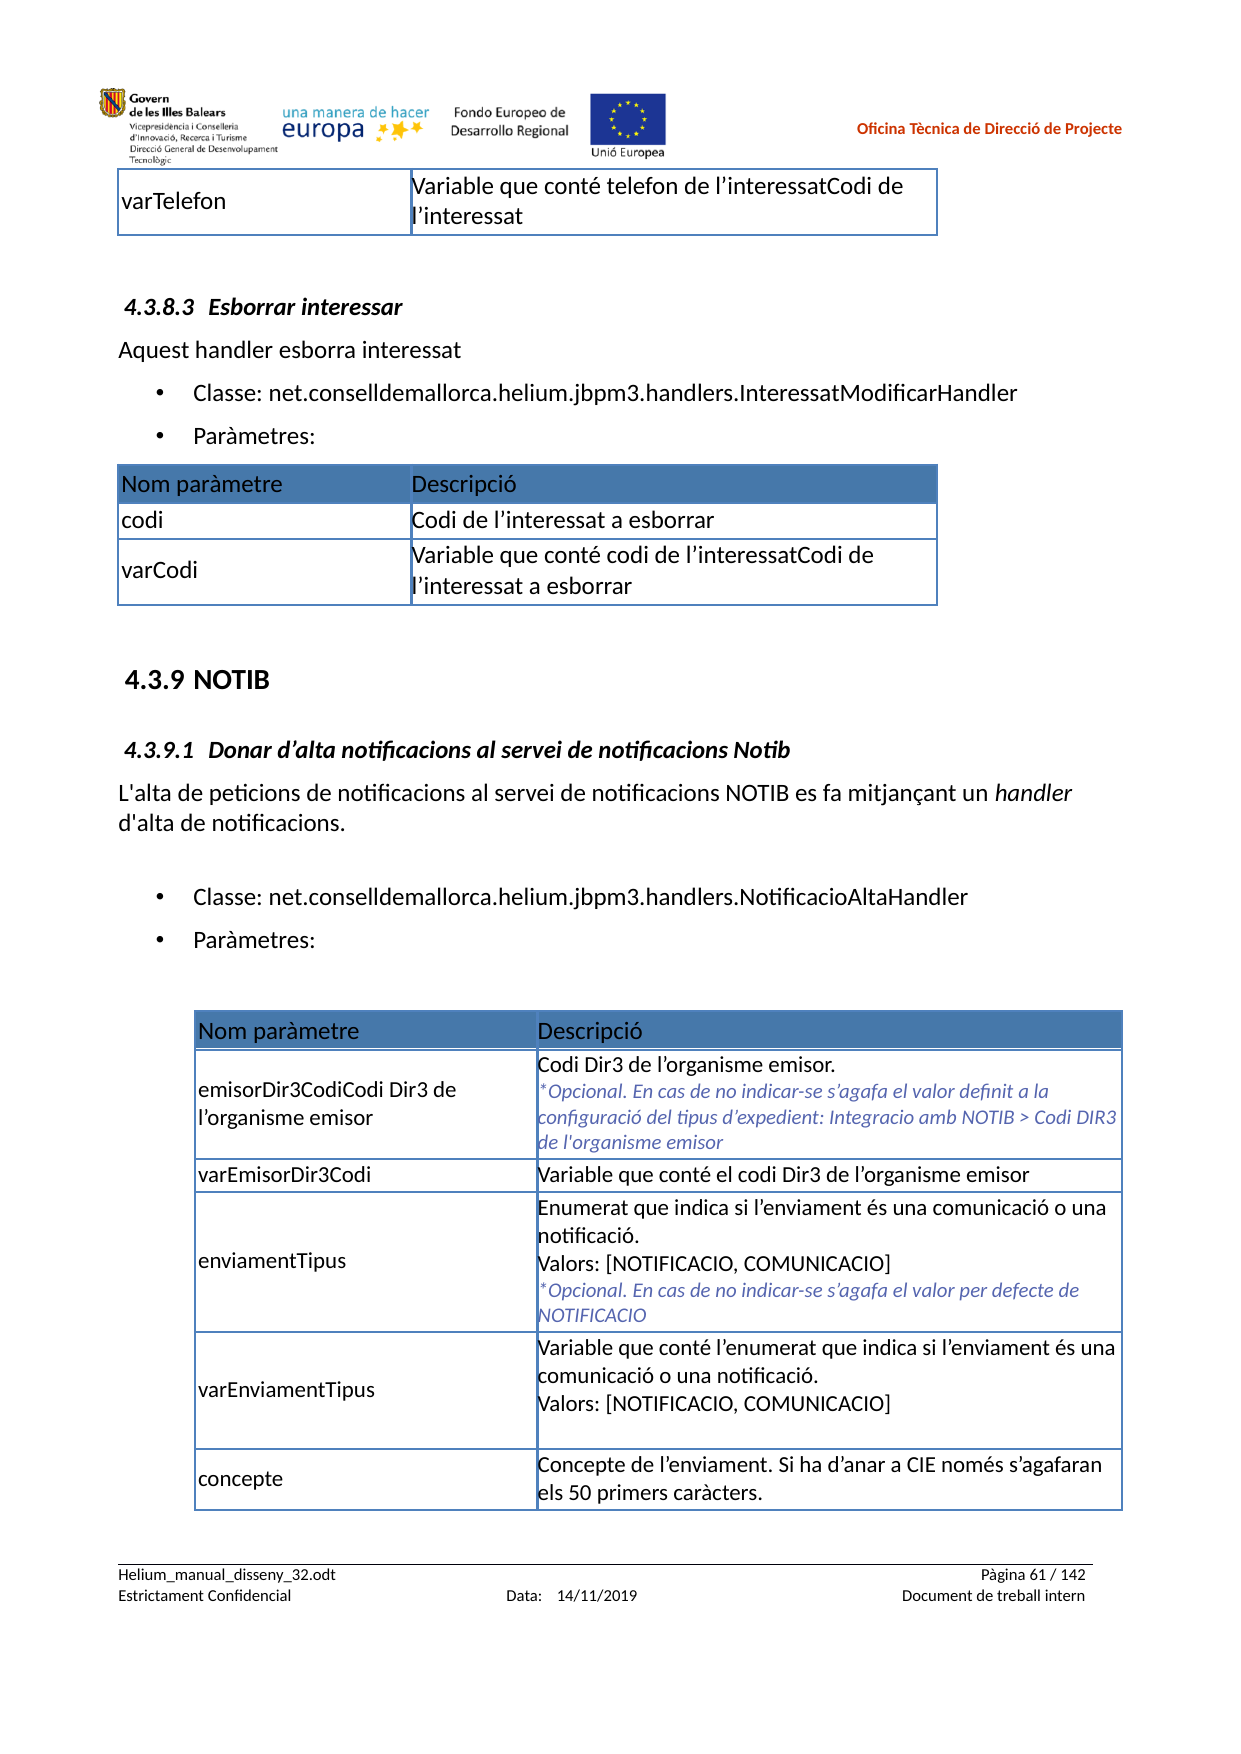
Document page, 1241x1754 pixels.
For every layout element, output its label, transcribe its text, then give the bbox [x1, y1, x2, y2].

table_header Descripció [539, 1012, 1121, 1048]
text L'alta de peticions de notificacions al servei de notificacions NOTIB es fa mitjançant un handler d'alta de notificacions. [118, 777, 1122, 838]
table_cell varEmisorDir3Codi [196, 1160, 536, 1191]
table_header Nom paràmetre [119, 466, 410, 502]
list Paràmetres: [156, 420, 1122, 451]
table_cell enviamentTipus [196, 1193, 536, 1331]
table_cell Variable que conté codi de l’interessatCodi de l’interessat a esborrar [413, 540, 936, 603]
table_cell Variable que conté telefon de l’interessatCodi de l’interessat [413, 170, 936, 234]
table_cell concepte [196, 1450, 536, 1509]
table_cell Codi de l’interessat a esborrar [413, 504, 936, 537]
table_cell Variable que conté l’enumerat que indica si l’enviament és una comunicació o una notificació. Valors: [NOTIFICACIO, COMUNICACIO] [539, 1333, 1121, 1448]
subtitle Esborrar interessar [118, 292, 1122, 322]
table_cell Enumerat que indica si l’enviament és una comunicació o una notificació. Valors: [NOTIFICACIO, COMUNICACIO] *Opcional. En cas de no indicar-se s’agafa el valor per defecte de NOTIFICACIO [539, 1193, 1121, 1331]
table_header Nom paràmetre [196, 1012, 536, 1048]
table_cell varEnviamentTipus [196, 1333, 536, 1448]
table_cell codi [119, 504, 410, 537]
table_header Descripció [413, 466, 936, 502]
subtitle NOTIB [118, 661, 1122, 697]
subtitle Donar d’alta notificacions al servei de notificacions Notib [118, 734, 1122, 764]
table_cell varTelefon [119, 170, 410, 234]
table_cell emisorDir3CodiCodi Dir3 de l’organisme emisor [196, 1051, 536, 1158]
table_cell Variable que conté el codi Dir3 de l’organisme emisor [539, 1160, 1121, 1191]
table_cell varCodi [119, 540, 410, 603]
picture [99, 87, 668, 166]
list Classe: net.conselldemallorca.helium.jbpm3.handlers.InteressatModificarHandler [156, 377, 1122, 408]
text Aquest handler esborra interessat [118, 334, 1122, 365]
list Classe: net.conselldemallorca.helium.jbpm3.handlers.NotificacioAltaHandler [156, 881, 1122, 912]
list Paràmetres: [156, 924, 1122, 954]
table_cell Codi Dir3 de l’organisme emisor. *Opcional. En cas de no indicar-se s’agafa el valor definit a la configuració del tipus d’expedient: Integracio amb NOTIB > Codi DIR3 de l'organisme emisor [539, 1051, 1121, 1158]
table_cell Concepte de l’enviament. Si ha d’anar a CIE només s’agafaran els 50 primers caràcters. [539, 1450, 1121, 1509]
